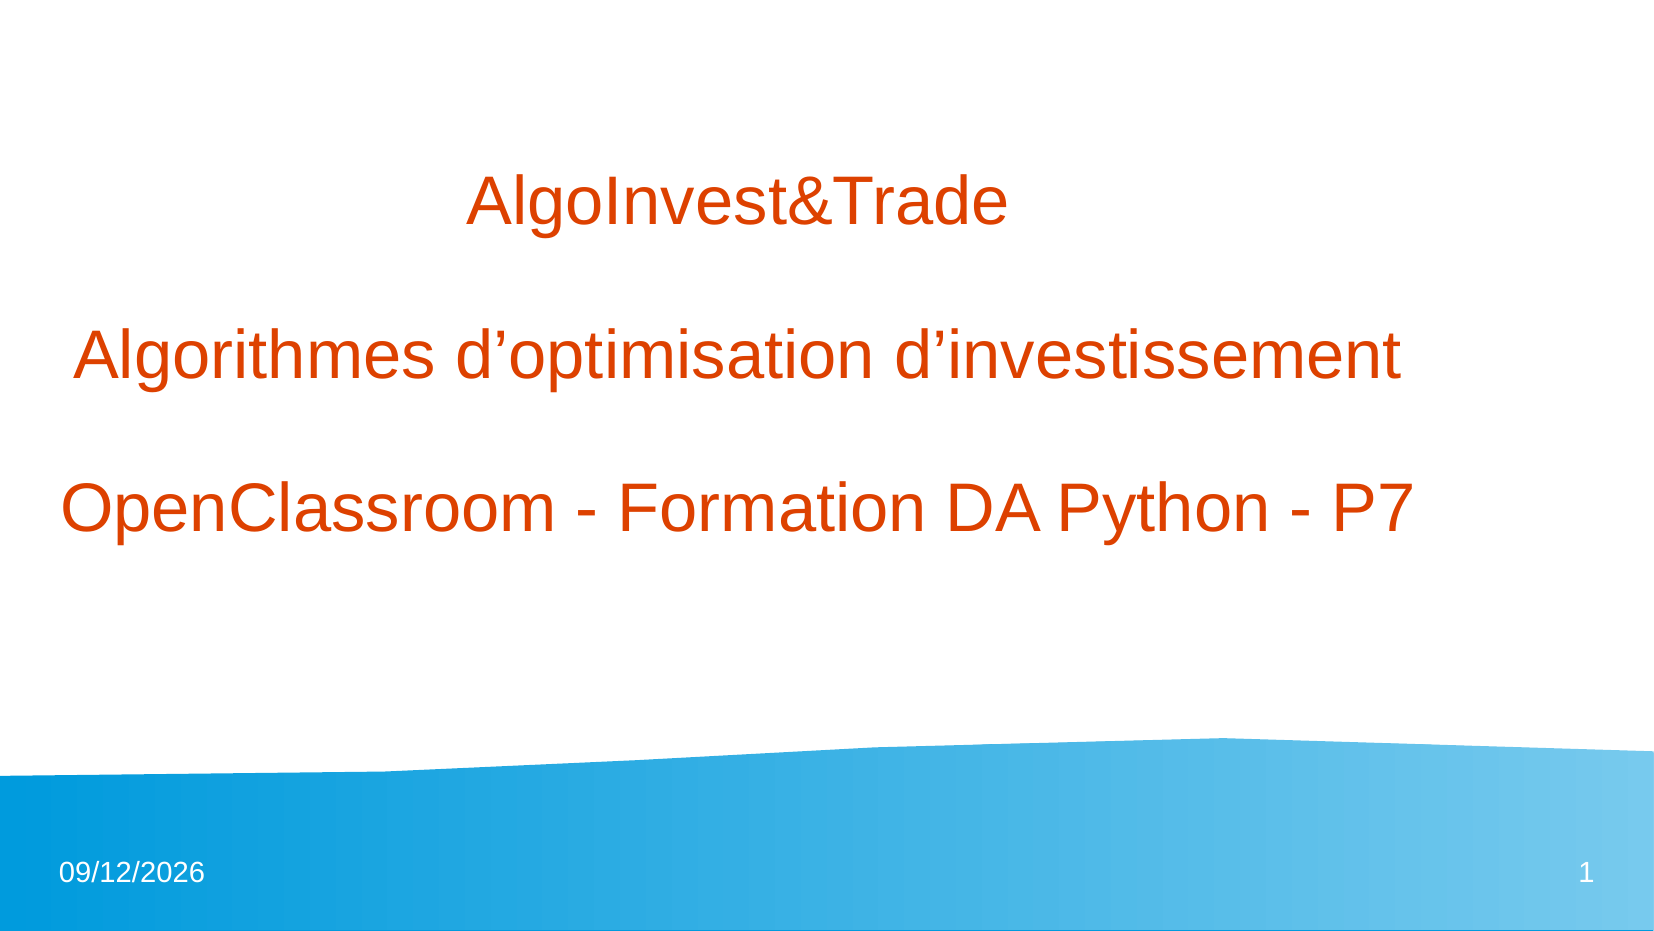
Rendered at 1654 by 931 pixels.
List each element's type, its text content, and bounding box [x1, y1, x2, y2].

title AlgoInvest&Trade Algorithmes d’optimisation d’investissement OpenClassroom - Formation DA Python - P7 [0, 162, 1477, 547]
